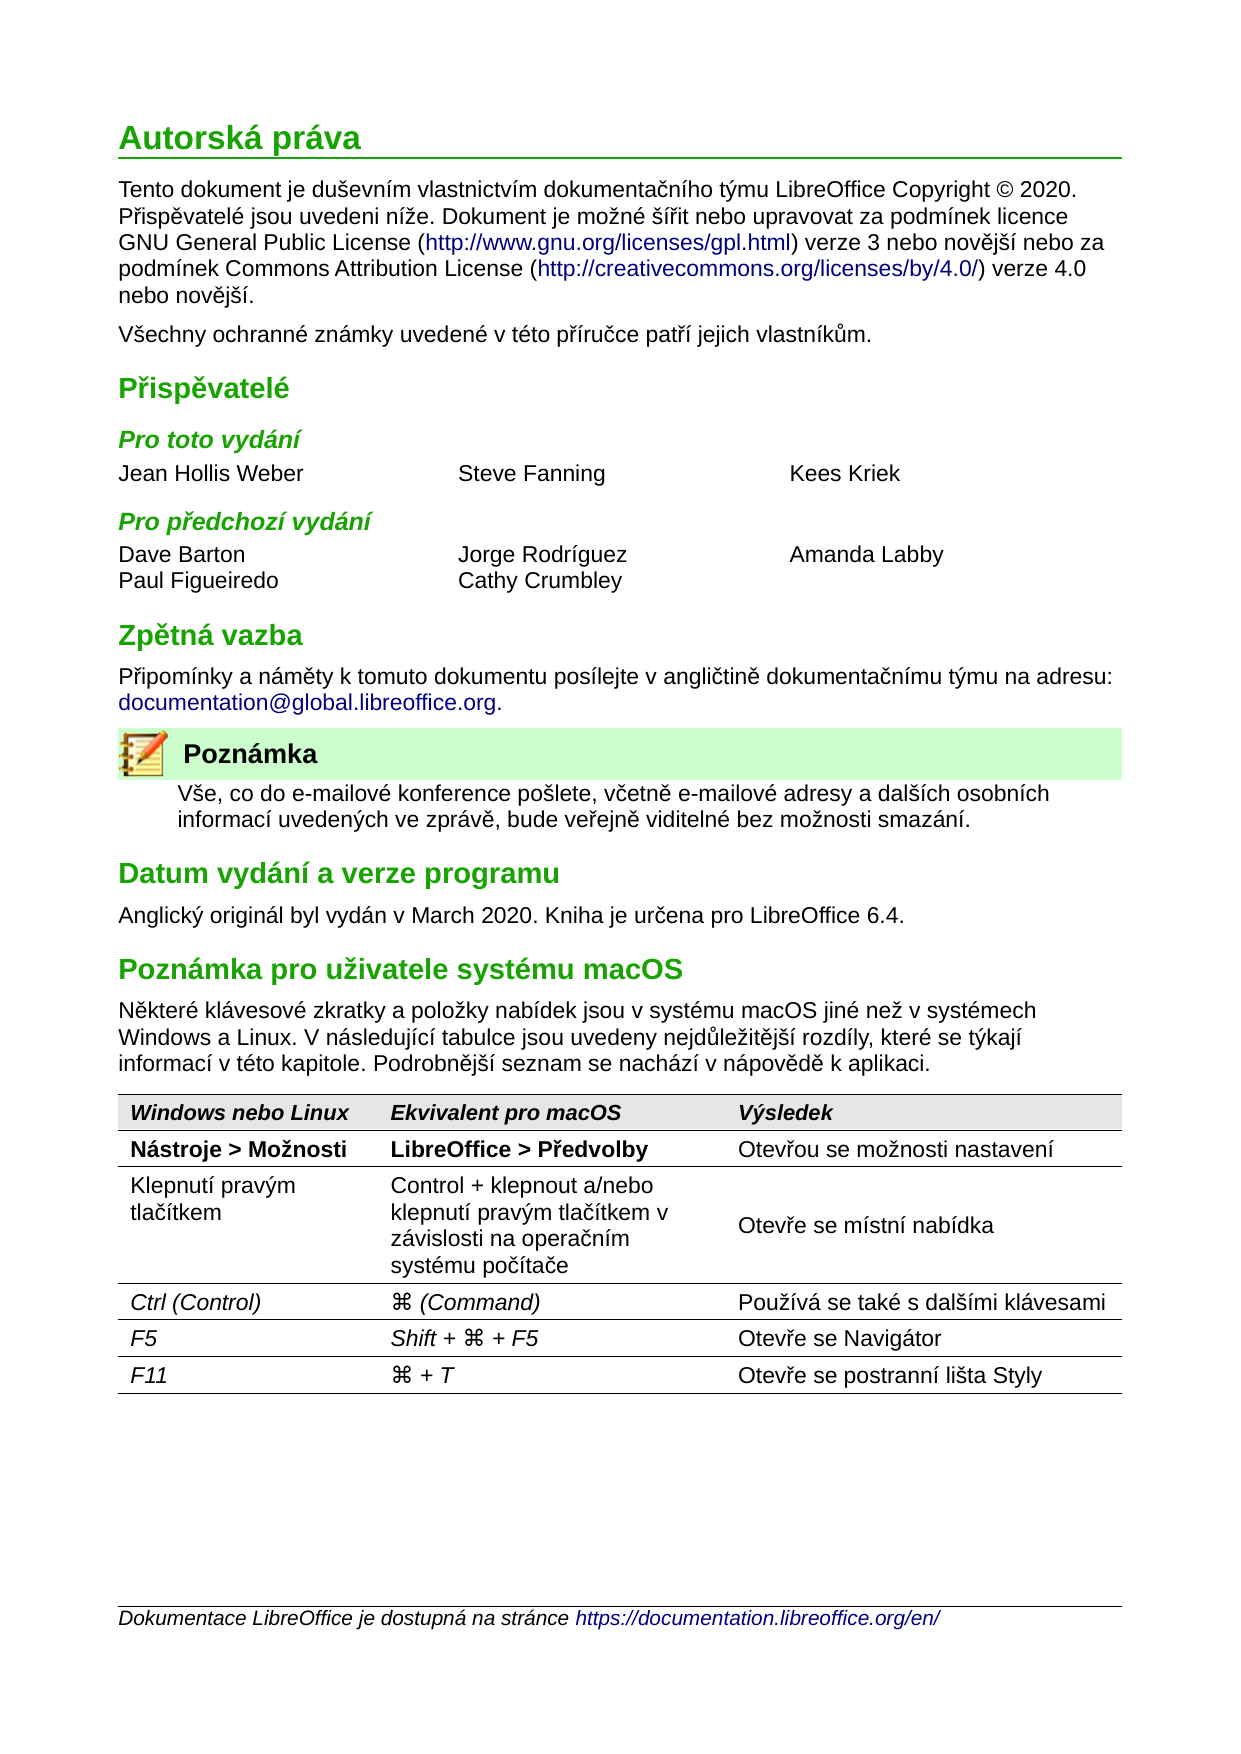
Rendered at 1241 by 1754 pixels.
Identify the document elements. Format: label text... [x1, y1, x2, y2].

text Tento dokument je duševním vlastnictvím dokumentačního týmu LibreOffice Copyright © 2020. Přispěvatelé jsou uvedeni níže. Dokument je možné šířit nebo upravovat za podmínek licence GNU General Public License (http://www.gnu.org/licenses/gpl.html) verze 3 nebo novější nebo za podmínek Commons Attribution License (http://creativecommons.org/licenses/by/4.0/) verze 4.0 nebo novější. [118, 176, 1122, 308]
subtitle Pro toto vydání [118, 425, 1122, 453]
table_header Windows nebo Linux [118, 1095, 378, 1129]
table_cell F5 [118, 1320, 378, 1356]
subtitle Přispěvatelé [118, 371, 1122, 404]
table_cell F11 [118, 1357, 378, 1393]
text Připomínky a náměty k tomuto dokumentu posílejte v angličtině dokumentačnímu týmu na adresu: documentation@global.libreoffice.org. [118, 663, 1122, 716]
text Všechny ochranné známky uvedené v této příručce patří jejich vlastníkům. [118, 321, 1122, 347]
subtitle Datum vydání a verze programu [118, 856, 1122, 890]
table_header Jean Hollis Weber [118, 460, 458, 486]
table_cell Používá se také s dalšími klávesami [726, 1284, 1122, 1319]
table_header Dave Barton [118, 541, 458, 567]
table_cell Nástroje > Možnosti [118, 1131, 378, 1166]
table_cell Cathy Crumbley [458, 568, 789, 594]
table_cell Otevře se Navigátor [726, 1320, 1122, 1356]
text Některé klávesové zkratky a položky nabídek jsou v systému macOS jiné než v systémech Windows a Linux. V následující tabulce jsou uvedeny nejdůležitější rozdíly, které se týkají informací v této kapitole. Podrobnější seznam se nachází v nápovědě k aplikaci. [118, 997, 1122, 1076]
table_header Výsledek [726, 1095, 1122, 1129]
table_cell [789, 568, 1122, 594]
table_header Amanda Labby [789, 541, 1122, 567]
picture [119, 729, 170, 780]
text Vše, co do e-mailové konference pošlete, včetně e-mailové adresy a dalších osobních informací uvedených ve zprávě, bude veřejně viditelné bez možnosti smazání. [177, 780, 1122, 833]
table_cell Otevřou se možnosti nastavení [726, 1131, 1122, 1166]
table_header Jorge Rodríguez [458, 541, 789, 567]
subtitle Autorská práva [118, 118, 1122, 157]
table_cell Shift + ⌘ + F5 [378, 1320, 726, 1356]
table_cell Ctrl (Control) [118, 1284, 378, 1319]
table_cell Control + klepnout a/nebo klepnutí pravým tlačítkem v závislosti na operačním systému počítače [378, 1167, 726, 1282]
subtitle Pro předchozí vydání [118, 506, 1122, 535]
table_cell ⌘ + T [378, 1357, 726, 1393]
table_cell Otevře se místní nabídka [726, 1167, 1122, 1282]
table_cell Otevře se postranní lišta Styly [726, 1357, 1122, 1393]
table_cell Paul Figueiredo [118, 568, 458, 594]
table_header Kees Kriek [789, 460, 1122, 486]
table_header Steve Fanning [458, 460, 789, 486]
table_cell ⌘ (Command) [378, 1284, 726, 1319]
table_header Ekvivalent pro macOS [378, 1095, 726, 1129]
subtitle Poznámka [118, 736, 1122, 776]
table_cell Klepnutí pravým tlačítkem [118, 1167, 378, 1282]
text Anglický originál byl vydán v březnu 2020. Kniha je určena pro LibreOffice 6.4. [118, 902, 1122, 928]
subtitle Poznámka pro uživatele systému macOS [118, 952, 1122, 985]
subtitle Zpětná vazba [118, 617, 1122, 651]
table_cell LibreOffice > Předvolby [378, 1131, 726, 1166]
